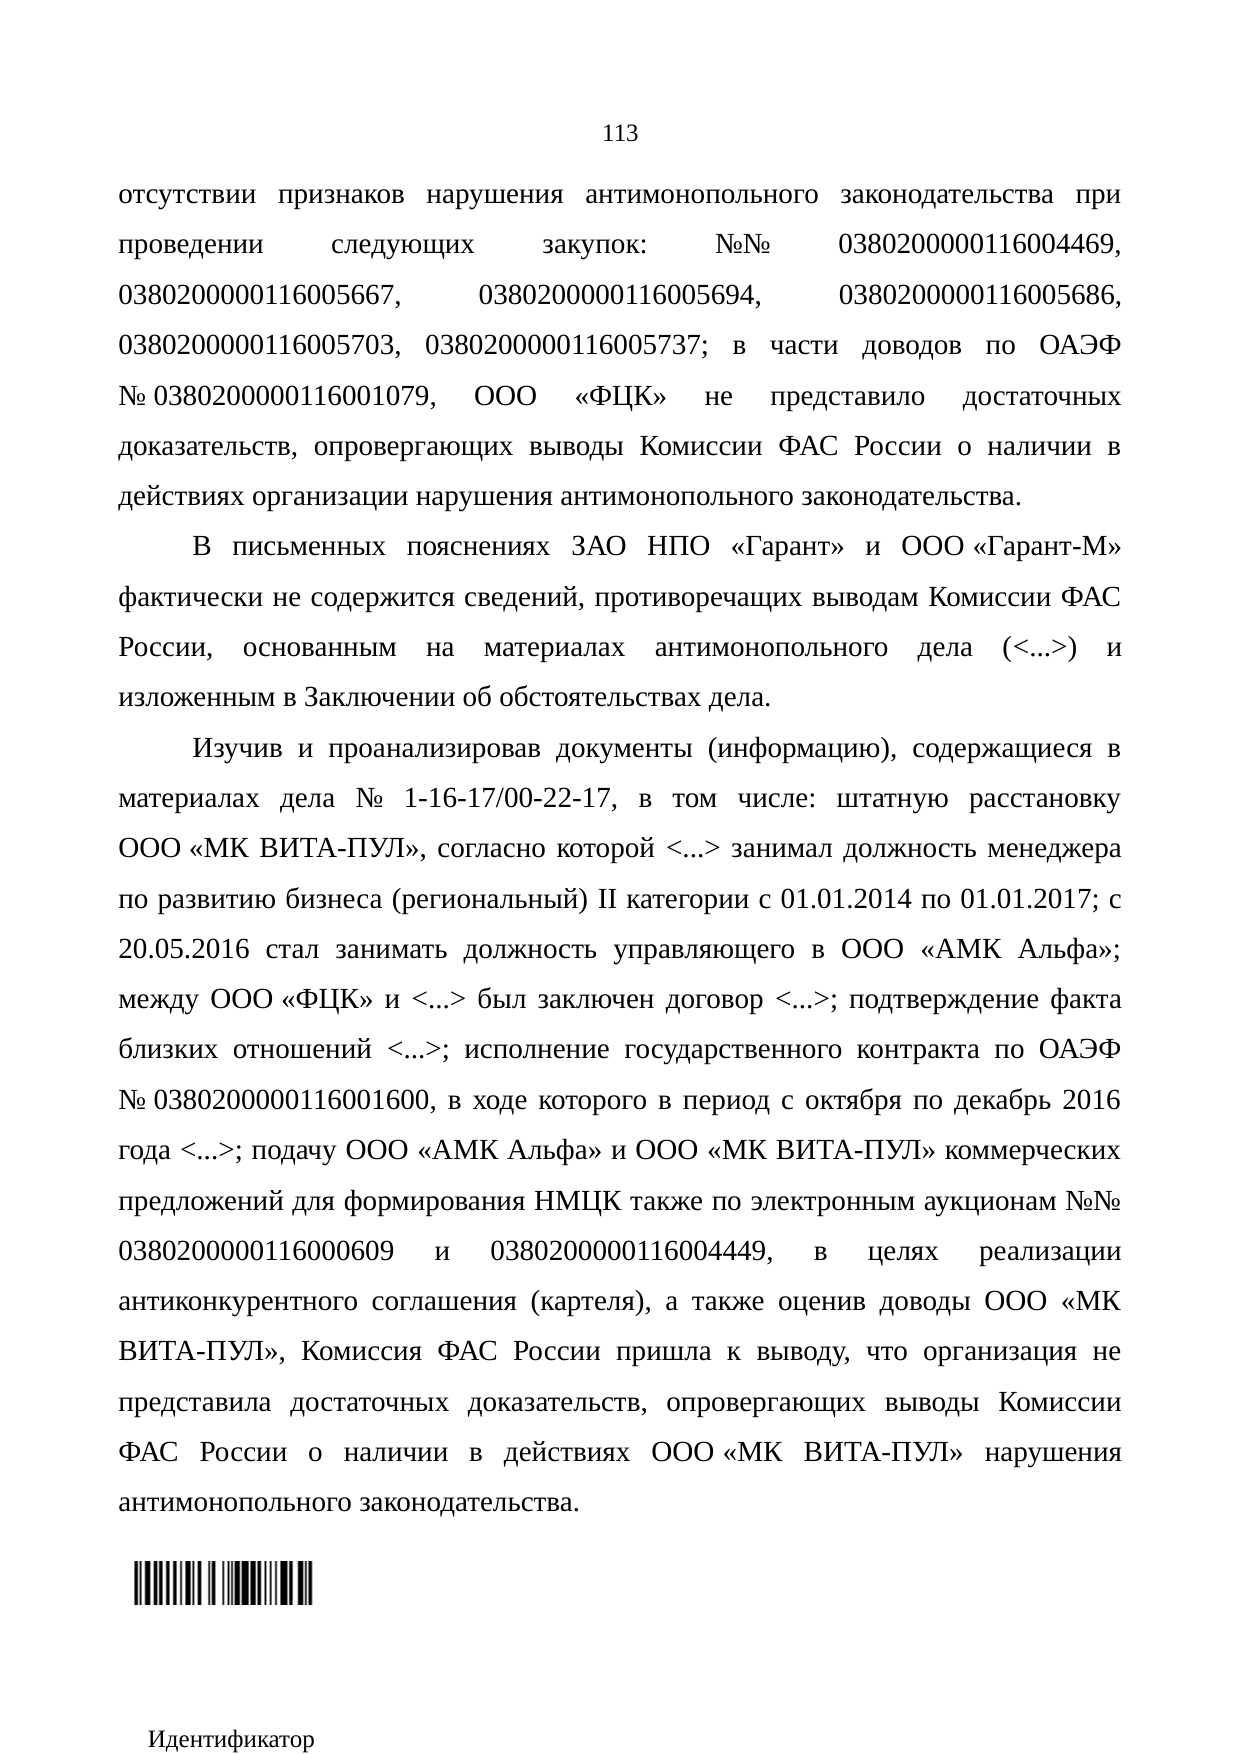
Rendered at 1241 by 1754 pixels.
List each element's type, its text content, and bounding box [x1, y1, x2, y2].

picture [119, 1561, 329, 1605]
text отсутствии признаков нарушения антимонопольного законодательства при проведении следующих закупок: №№ 0380200000116004469, 0380200000116005667, 0380200000116005694, 0380200000116005686, 0380200000116005703, 0380200000116005737; в части доводов по ОАЭФ № 0380200000116001079, ООО «ФЦК» не представило достаточных доказательств, опровергающих выводы Комиссии ФАС России о наличии в действиях организации нарушения антимонопольного законодательства. [118, 176, 1122, 512]
text В письменных пояснениях ЗАО НПО «Гарант» и ООО «Гарант-М» фактически не содержится сведений, противоречащих выводам Комиссии ФАС России, основанным на материалах антимонопольного дела (<...>) и изложенным в Заключении об обстоятельствах дела. [118, 528, 1122, 713]
text Изучив и проанализировав документы (информацию), содержащиеся в материалах дела № 1-16-17/00-22-17, в том числе: штатную расстановку ООО «МК ВИТА-ПУЛ», согласно которой <...> занимал должность менеджера по развитию бизнеса (региональный) II категории с 01.01.2014 по 01.01.2017; с 20.05.2016 стал занимать должность управляющего в ООО «АМК Альфа»; между ООО «ФЦК» и <...> был заключен договор <...>; подтверждение факта близких отношений <...>; исполнение государственного контракта по ОАЭФ № 0380200000116001600, в ходе которого в период с октября по декабрь 2016 года <...>; подачу ООО «АМК Альфа» и ООО «МК ВИТА-ПУЛ» коммерческих предложений для формирования НМЦК также по электронным аукционам №№ 0380200000116000609 и 0380200000116004449, в целях реализации антиконкурентного соглашения (картеля), а также оценив доводы ООО «МК ВИТА-ПУЛ», Комиссия ФАС России пришла к выводу, что организация не представила достаточных доказательств, опровергающих выводы Комиссии ФАС России о наличии в действиях ООО «МК ВИТА-ПУЛ» нарушения антимонопольного законодательства. [118, 730, 1122, 1518]
